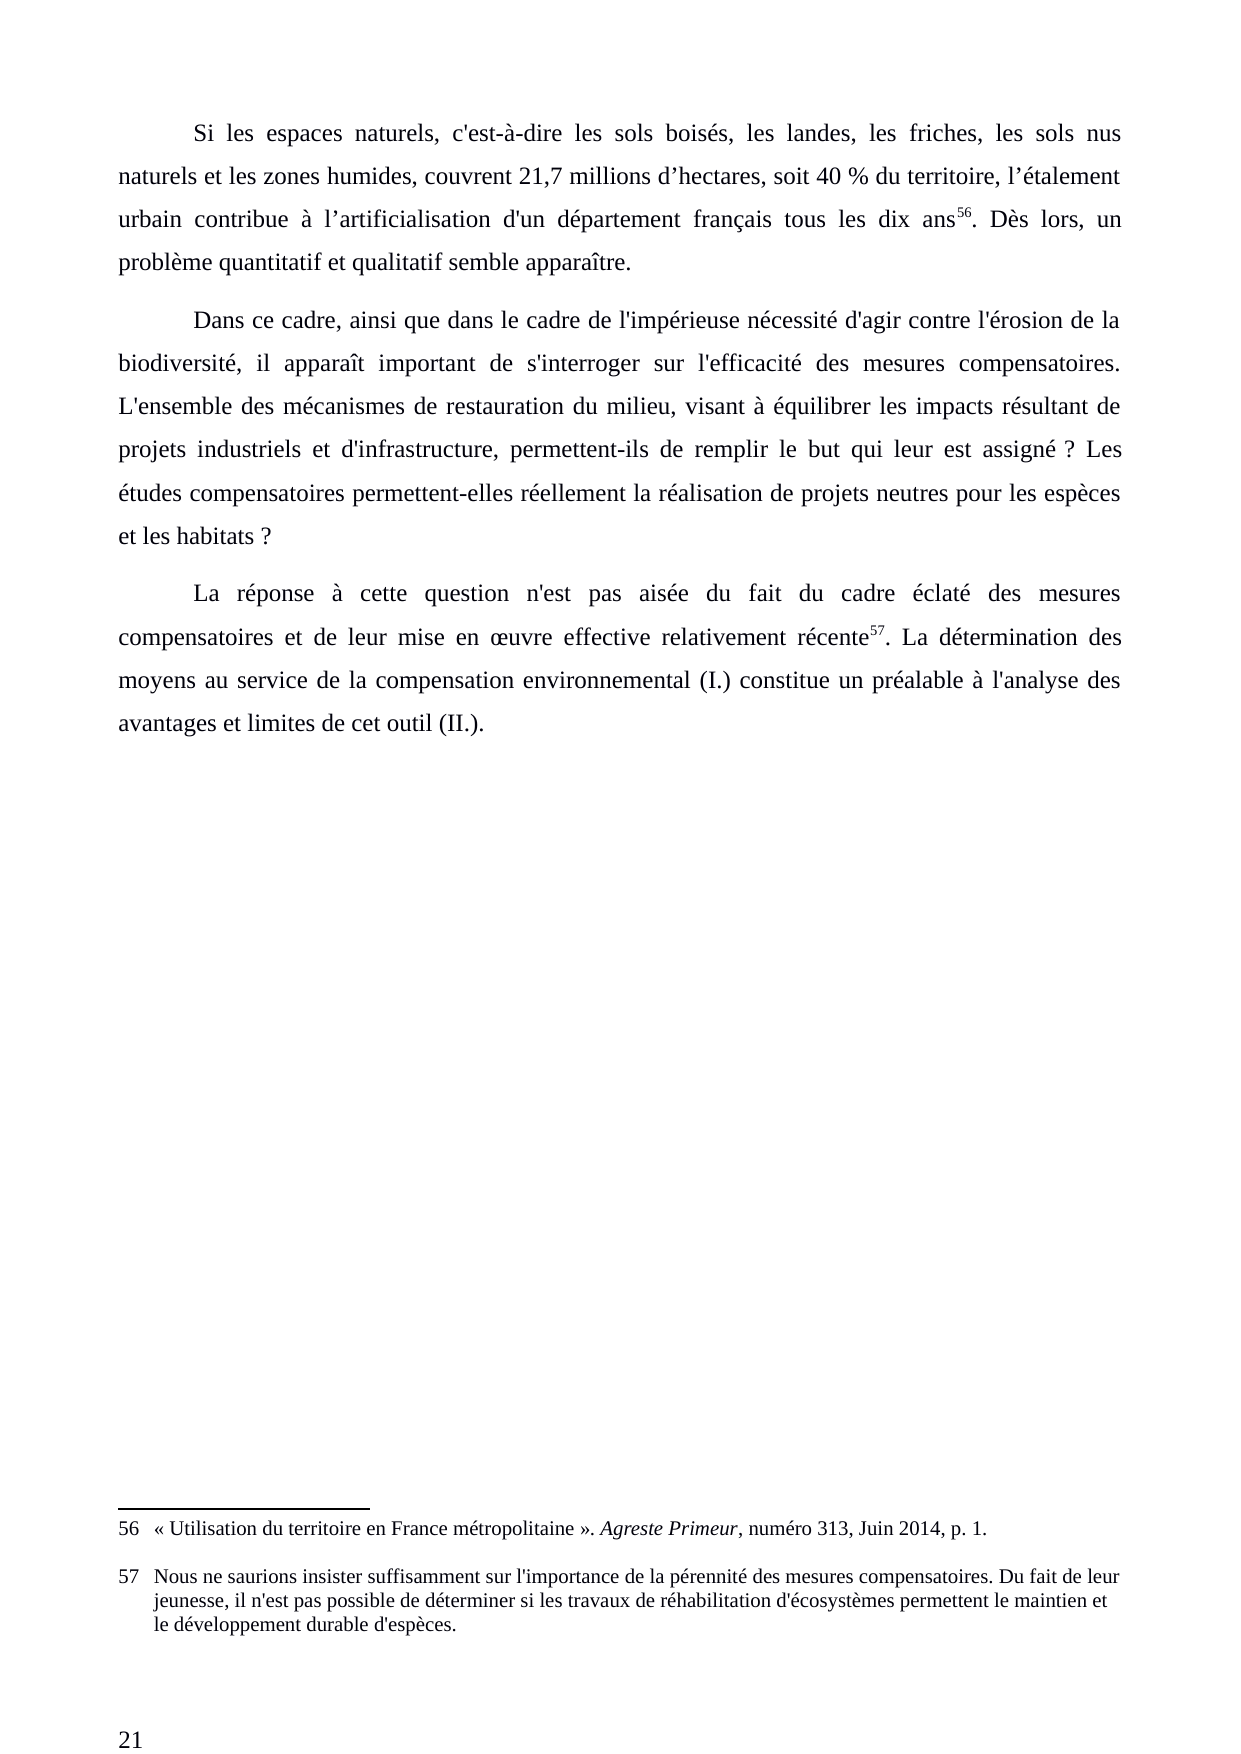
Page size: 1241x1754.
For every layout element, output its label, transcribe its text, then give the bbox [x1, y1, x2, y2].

text Nous ne saurions insister suffisamment sur l'importance de la pérennité des mesures compensatoires. Du fait de leur jeunesse, il n'est pas possible de déterminer si les travaux de réhabilitation d'écosystèmes permettent le maintien et le développement durable d'espèces. [118, 1564, 1122, 1636]
text La réponse à cette question n'est pas aisée du fait du cadre éclaté des mesures compensatoires et de leur mise en œuvre effective relativement récente. La détermination des moyens au service de la compensation environnemental (I.) constitue un préalable à l'analyse des avantages et limites de cet outil (II.). [118, 578, 1122, 737]
text « Utilisation du territoire en France métropolitaine ». Agreste Primeur, numéro 313, Juin 2014, p. 1. [118, 1516, 1122, 1539]
text Dans ce cadre, ainsi que dans le cadre de l'impérieuse nécessité d'agir contre l'érosion de la biodiversité, il apparaît important de s'interroger sur l'efficacité des mesures compensatoires. L'ensemble des mécanismes de restauration du milieu, visant à équilibrer les impacts résultant de projets industriels et d'infrastructure, permettent-ils de remplir le but qui leur est assigné ? Les études compensatoires permettent-elles réellement la réalisation de projets neutres pour les espèces et les habitats ? [118, 305, 1122, 549]
text Si les espaces naturels, c'est-à-dire les sols boisés, les landes, les friches, les sols nus naturels et les zones humides, couvrent 21,7 millions d’hectares, soit 40 % du territoire, l’étalement urbain contribue à l’artificialisation d'un département français tous les dix ans. Dès lors, un problème quantitatif et qualitatif semble apparaître. [118, 118, 1122, 276]
